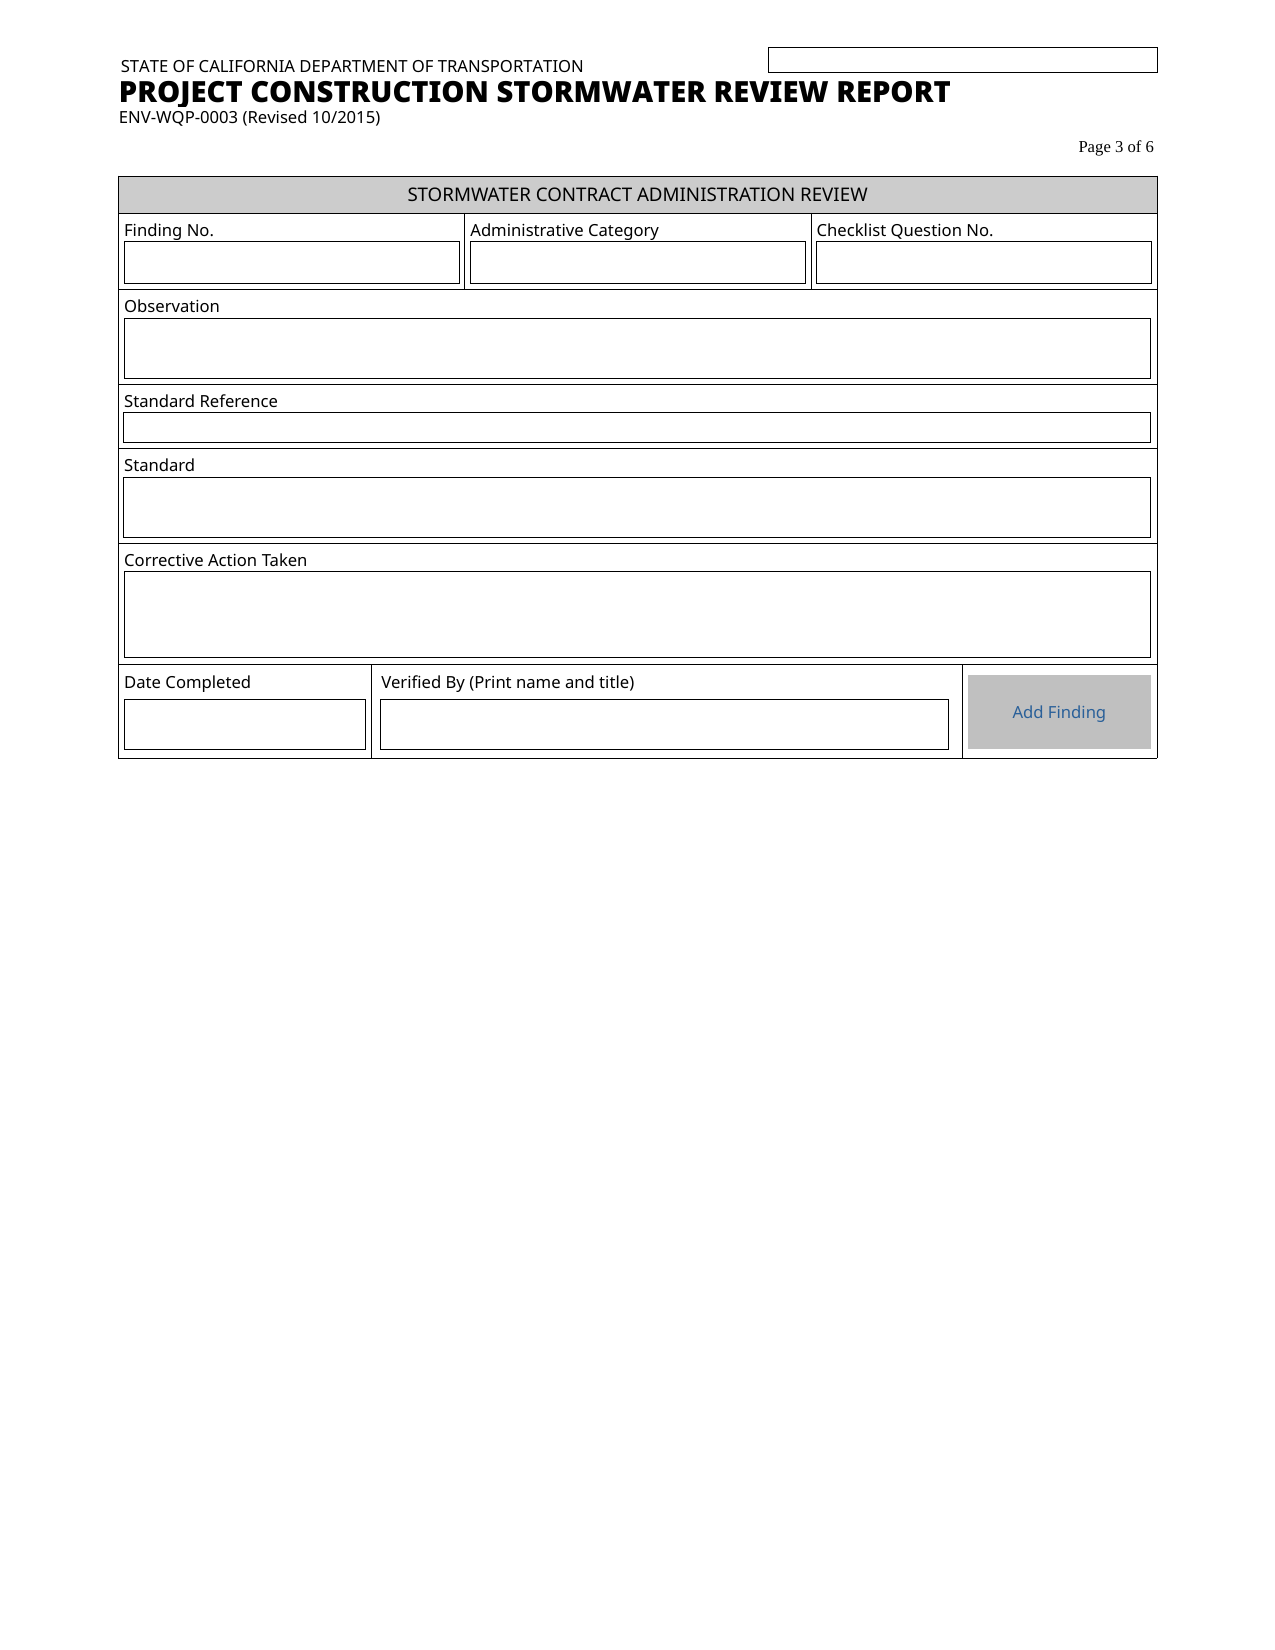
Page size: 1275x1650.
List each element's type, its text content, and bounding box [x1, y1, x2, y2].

table_header Finding No. [119, 214, 464, 289]
table_header Verified By (Print name and title) [372, 665, 962, 758]
table_header [963, 665, 1157, 758]
table_header Date Completed [119, 665, 371, 758]
table_header Administrative Category [465, 214, 811, 289]
table_header Standard [119, 449, 1157, 543]
table_header STORMWATER CONTRACT ADMINISTRATION REVIEW [119, 177, 1157, 213]
table_header Standard Reference [119, 385, 1157, 448]
table_header Observation [119, 290, 1157, 384]
table_header Corrective Action Taken [119, 544, 1157, 664]
table_header Checklist Question No. [812, 214, 1157, 289]
text Page 3 of 5 [118, 137, 1157, 156]
